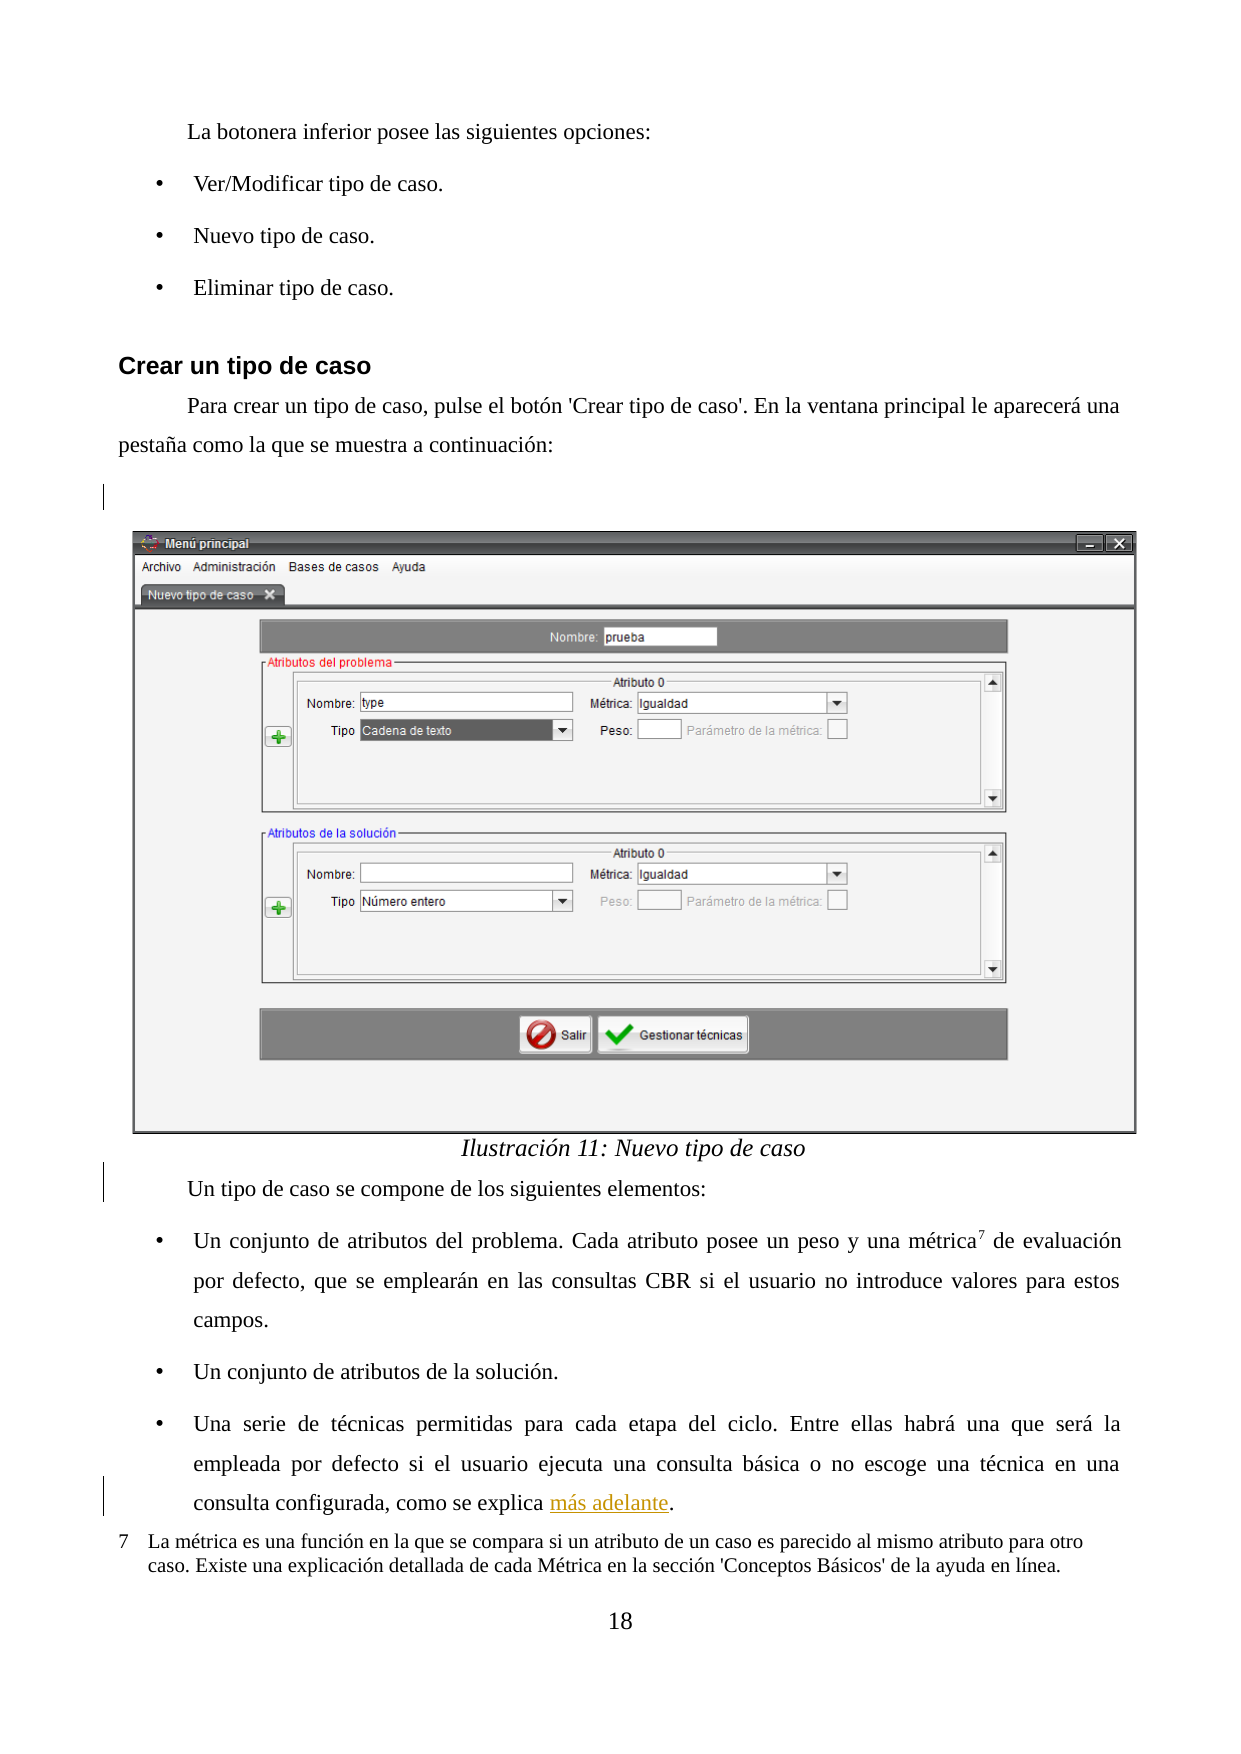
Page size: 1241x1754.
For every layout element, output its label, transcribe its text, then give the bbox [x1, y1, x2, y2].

list Un conjunto de atributos del problema. Cada atributo posee un peso y una métrica de evaluación por defecto, que se emplearán en las consultas CBR si el usuario no introduce valores para estos campos. [156, 1227, 1122, 1333]
list Una serie de técnicas permitidas para cada etapa del ciclo. Entre ellas habrá una que será la empleada por defecto si el usuario ejecuta una consulta básica o no escoge una técnica en una consulta configurada, como se explica más adelante. [156, 1410, 1122, 1516]
text Para crear un tipo de caso, pulse el botón 'Crear tipo de caso'. En la ventana principal le aparecerá una pestaña como la que se muestra a continuación: [118, 392, 1122, 458]
picture [132, 531, 1137, 1134]
text [132, 518, 1136, 531]
list Nuevo tipo de caso. [156, 222, 1122, 248]
list La métrica es una función en la que se compara si un atributo de un caso es parecido al mismo atributo para otro caso. Existe una explicación detallada de cada Métrica en la sección 'Conceptos Básicos' de la ayuda en línea. [118, 1529, 1122, 1577]
list Eliminar tipo de caso. [156, 274, 1122, 300]
list Un conjunto de atributos de la solución. [156, 1358, 1122, 1384]
subtitle Crear un tipo de caso [118, 351, 1122, 379]
text Un tipo de caso se compone de los siguientes elementos: [118, 1134, 1122, 1202]
list Ver/Modificar tipo de caso. [156, 170, 1122, 196]
text La botonera inferior posee las siguientes opciones: [118, 118, 1122, 144]
text Ilustración 11: Nuevo tipo de caso [132, 1134, 1136, 1162]
